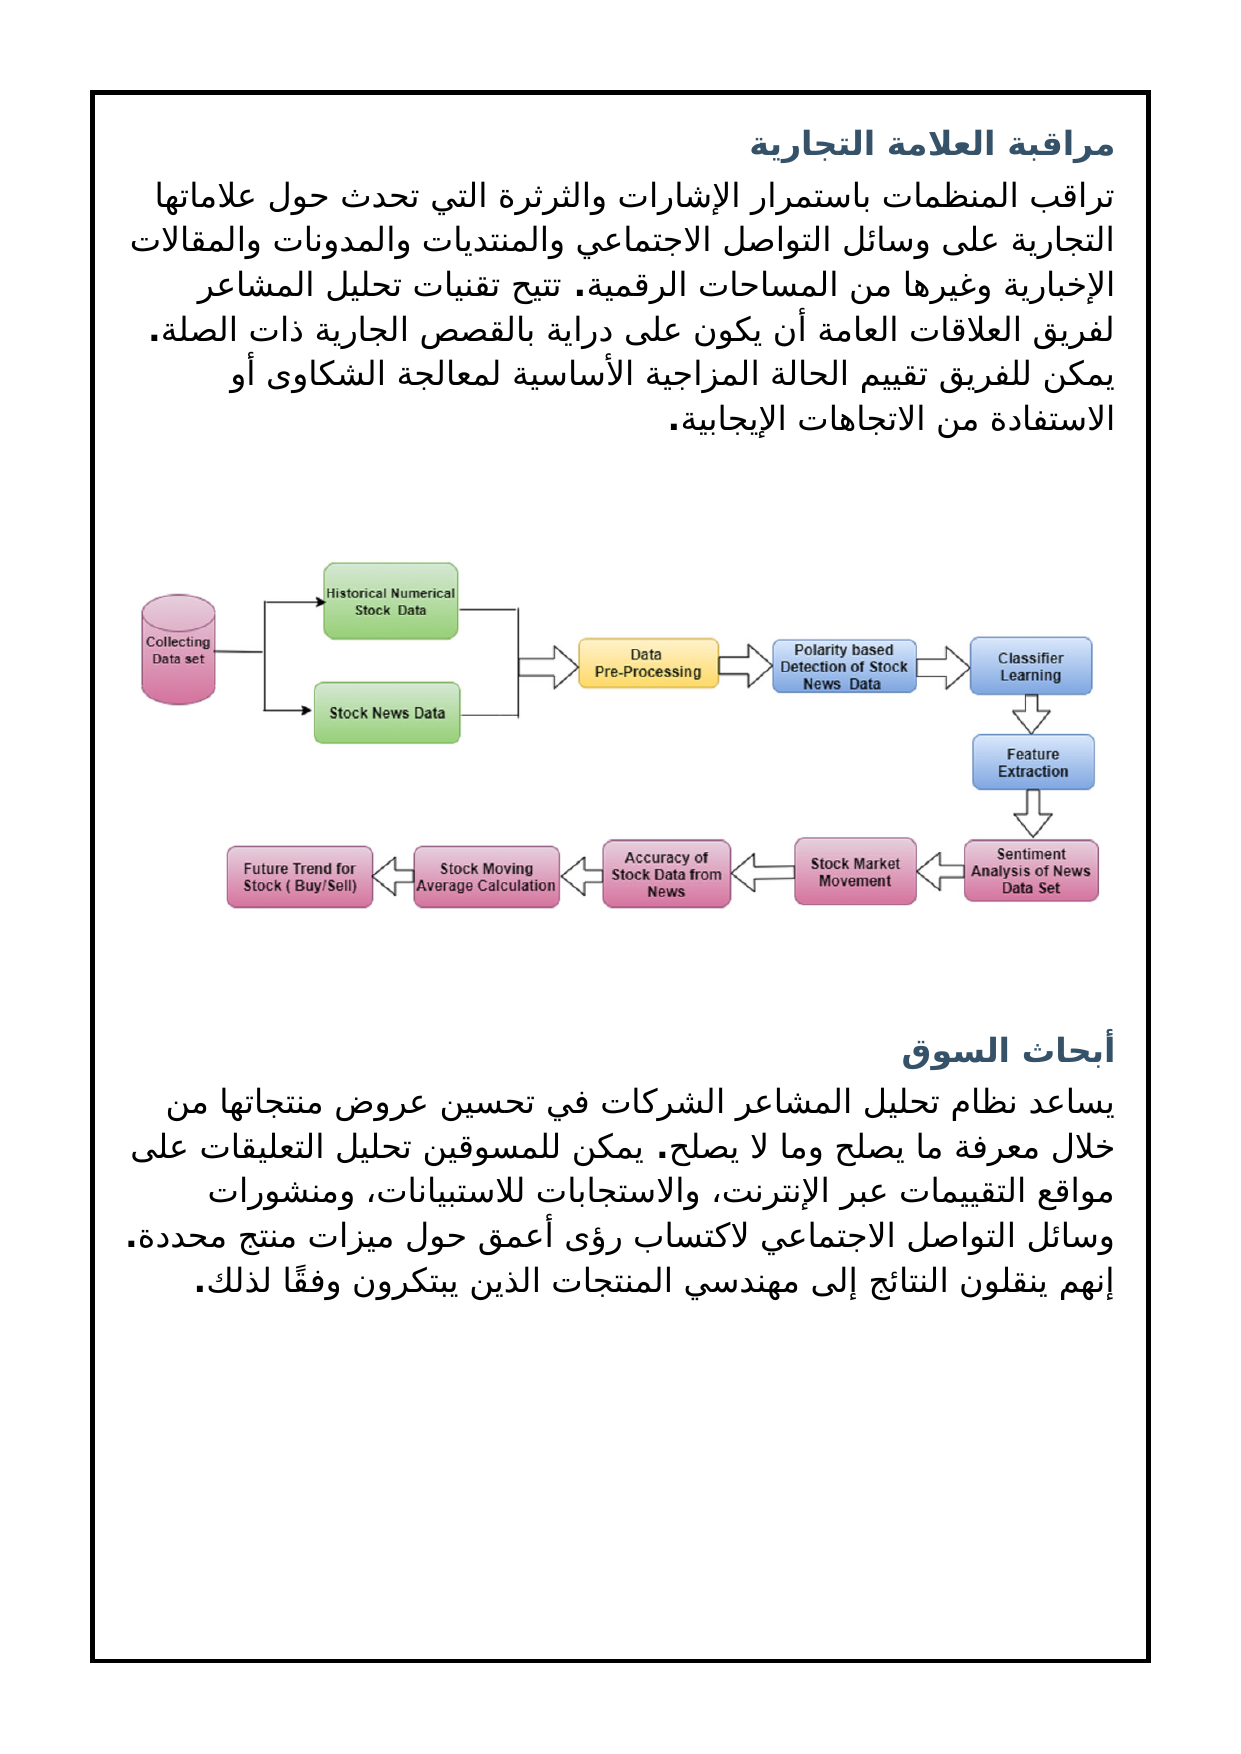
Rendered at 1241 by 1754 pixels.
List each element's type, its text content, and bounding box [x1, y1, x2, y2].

picture [132, 553, 1108, 918]
subtitle أبحاث السوق [125, 1031, 1116, 1070]
text تراقب المنظمات باستمرار الإشارات والثرثرة التي تحدث حول علاماتها التجارية على وسائل التواصل الاجتماعي والمنتديات والمدونات والمقالات الإخبارية وغيرها من المساحات الرقمية. تتيح تقنيات تحليل المشاعر لفريق العلاقات العامة أن يكون على دراية بالقصص الجارية ذات الصلة. يمكن للفريق تقييم الحالة المزاجية الأساسية لمعالجة الشكاوى أو الاستفادة من الاتجاهات الإيجابية. [125, 176, 1116, 438]
text يساعد نظام تحليل المشاعر الشركات في تحسين عروض منتجاتها من خلال معرفة ما يصلح وما لا يصلح. يمكن للمسوقين تحليل التعليقات على مواقع التقييمات عبر الإنترنت، والاستجابات للاستبيانات، ومنشورات وسائل التواصل الاجتماعي لاكتساب رؤى أعمق حول ميزات منتج محددة. إنهم ينقلون النتائج إلى مهندسي المنتجات الذين يبتكرون وفقًا لذلك. [125, 1083, 1116, 1300]
subtitle مراقبة العلامة التجارية [125, 125, 1116, 164]
